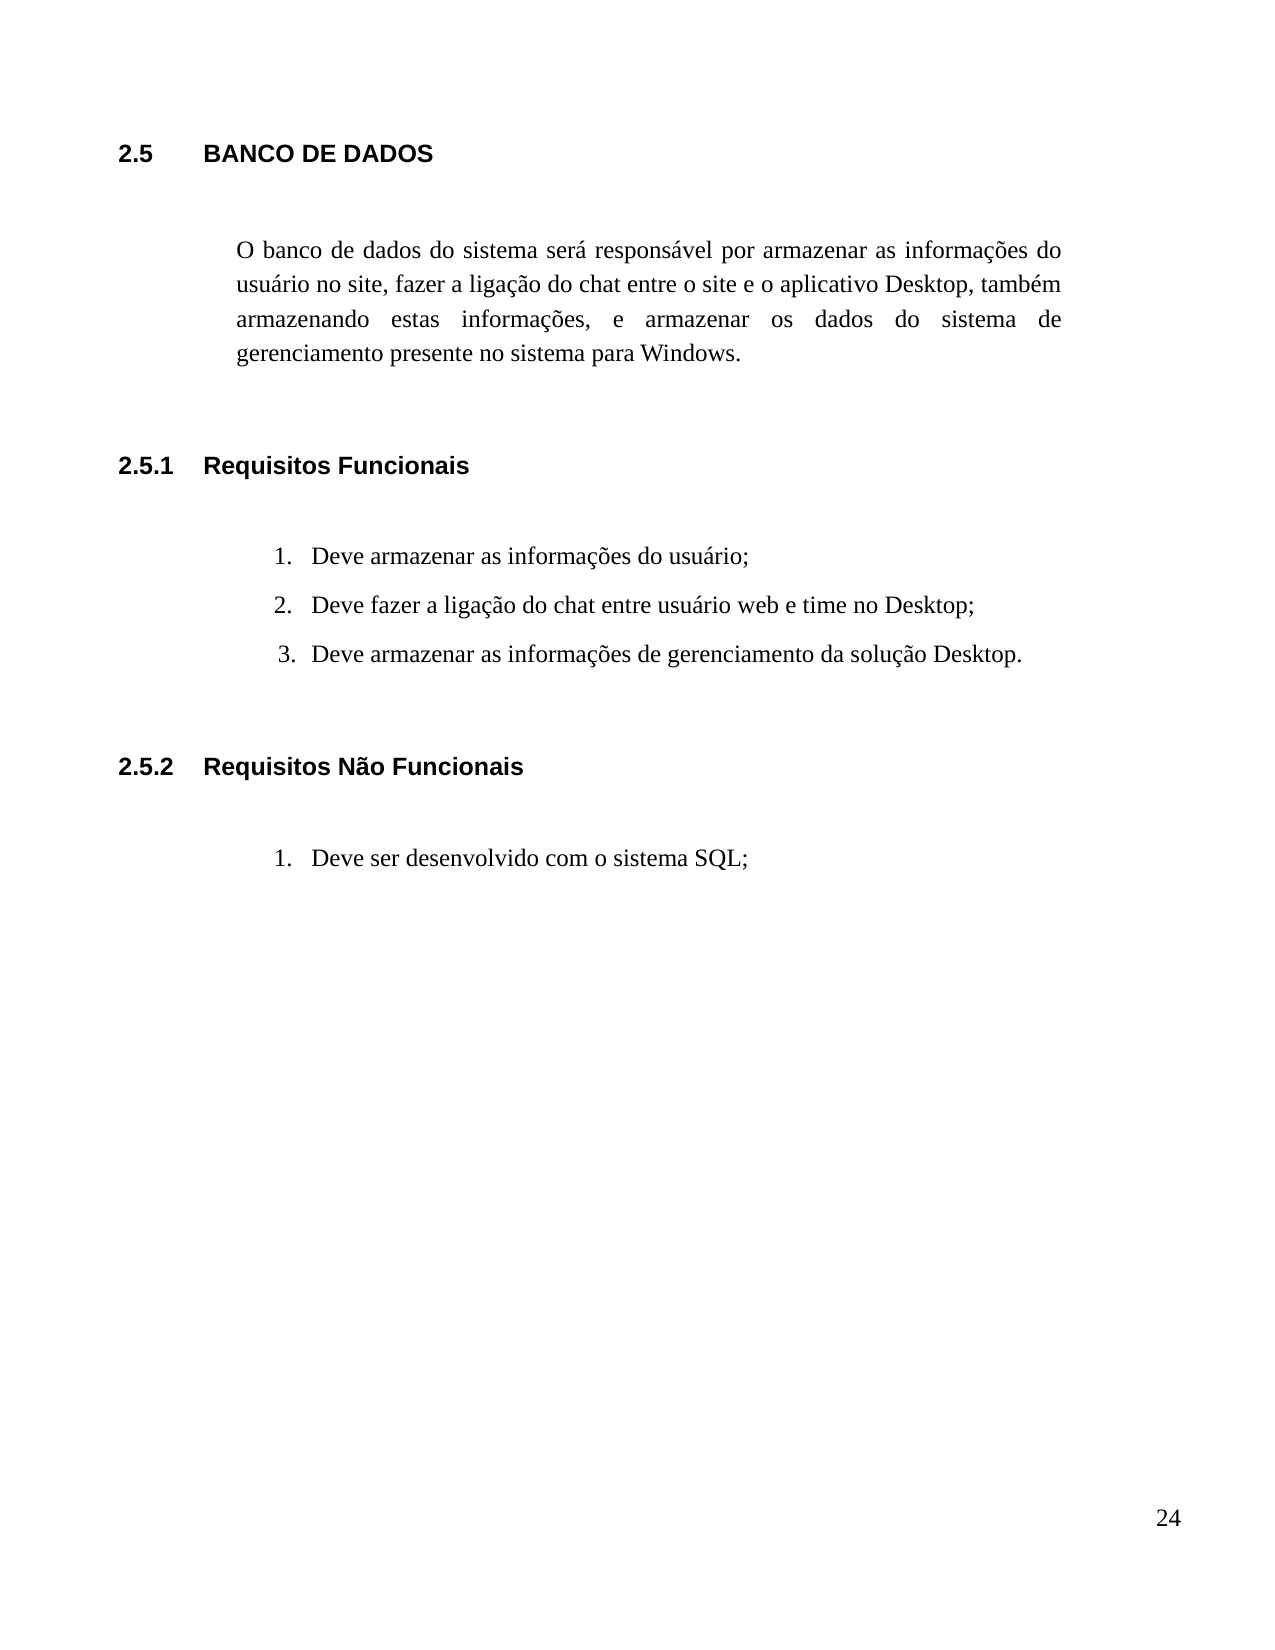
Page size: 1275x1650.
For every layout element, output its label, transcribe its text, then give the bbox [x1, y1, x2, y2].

list Deve armazenar as informações do usuário; [274, 541, 1181, 570]
subtitle 2.5 BANCO DE DADOS [118, 139, 1181, 168]
list Deve ser desenvolvido com o sistema SQL; [274, 843, 1181, 871]
list Deve fazer a ligação do chat entre usuário web e time no Desktop; [274, 591, 1181, 619]
subtitle 2.5.1 Requisitos Funcionais [118, 451, 1181, 480]
text O banco de dados do sistema será responsável por armazenar as informações do usuário no site, fazer a ligação do chat entre o site e o aplicativo Desktop, também armazenando estas informações, e armazenar os dados do sistema de gerenciamento presente no sistema para Windows. [236, 235, 1062, 367]
subtitle 2.5.2 Requisitos Não Funcionais [118, 752, 1062, 781]
list Deve armazenar as informações de gerenciamento da solução Desktop. [278, 639, 1062, 668]
